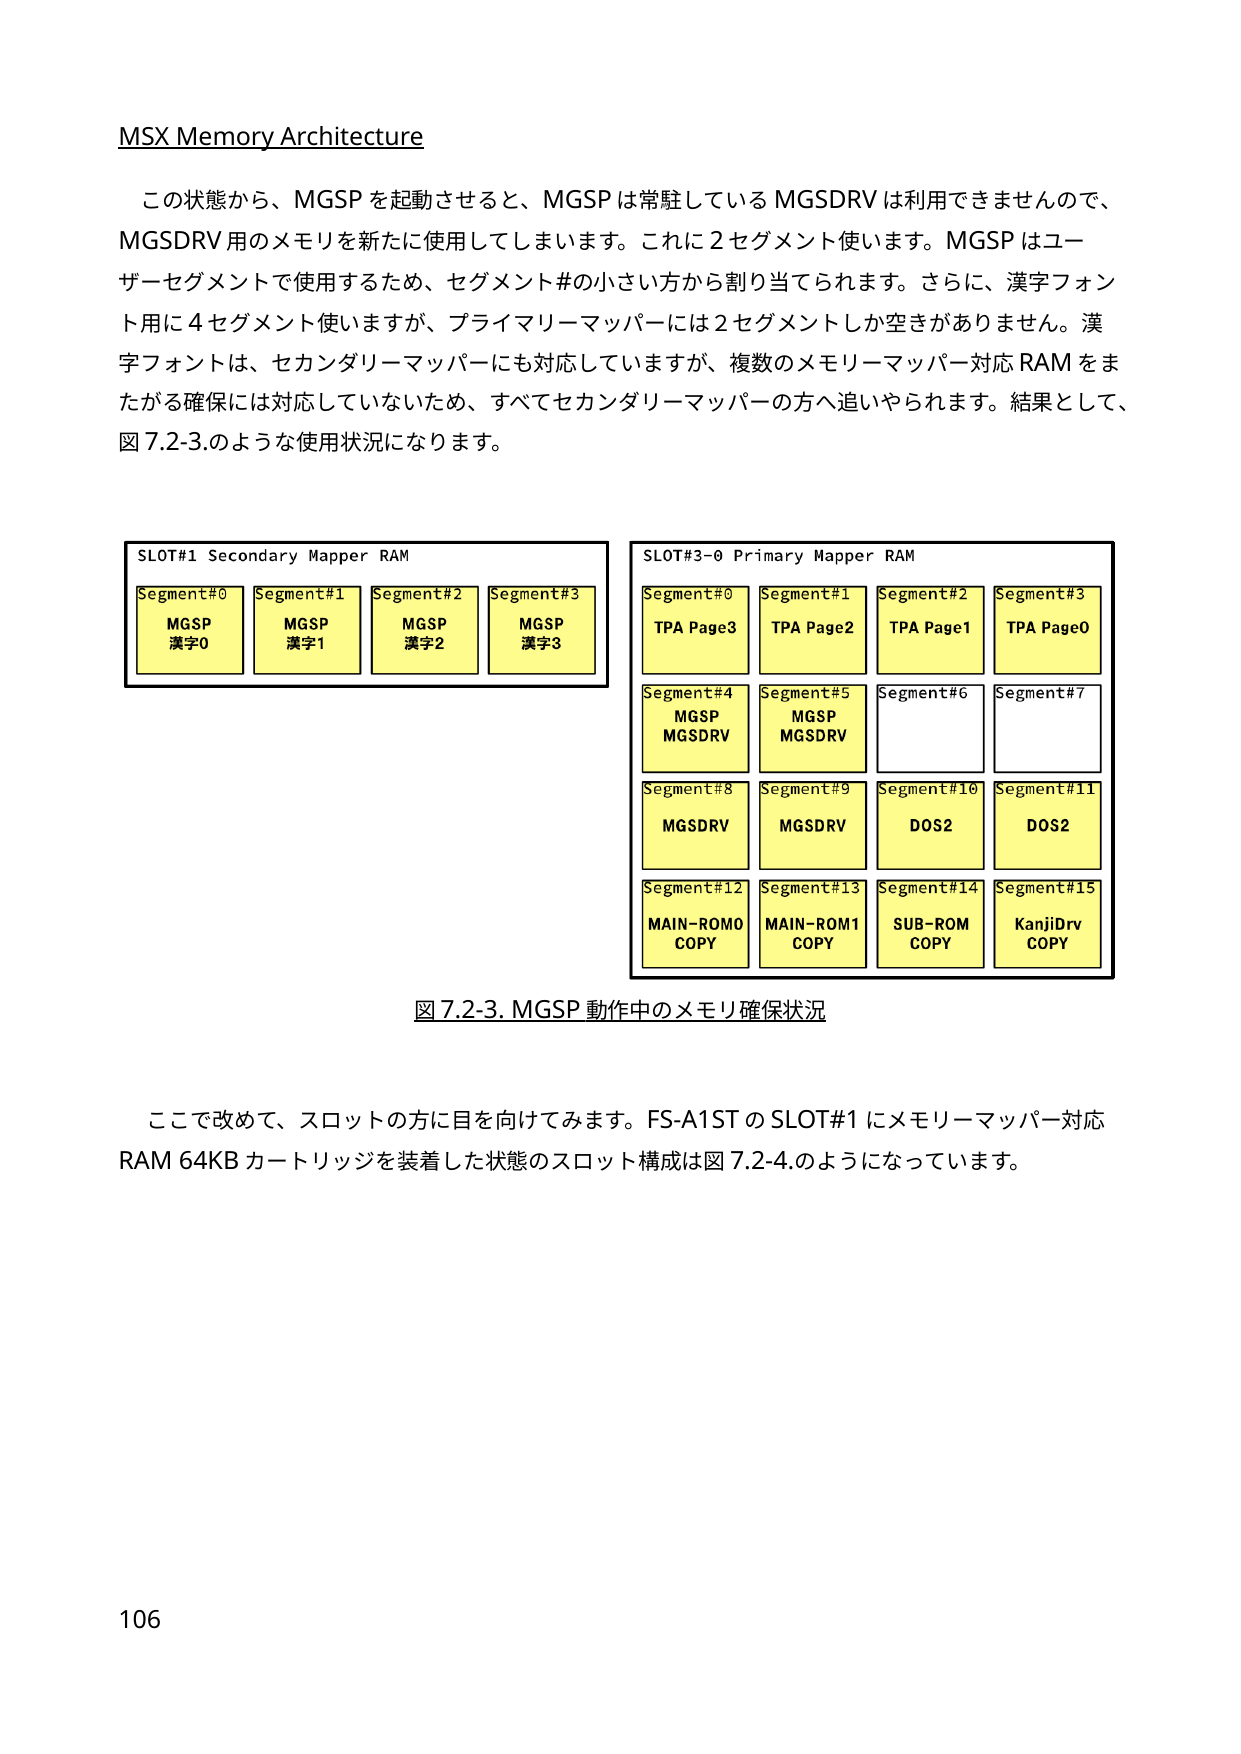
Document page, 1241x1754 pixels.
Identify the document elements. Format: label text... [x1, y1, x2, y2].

text ここで改めて、スロットの方に目を向けてみます。FS-A1STのSLOT#1にメモリーマッパー対応RAM 64KBカートリッジを装着した状態のスロット構成は図7.2-4.のようになっています。 [118, 1102, 1122, 1177]
text この状態から、MGSPを起動させると、MGSPは常駐しているMGSDRVは利用できませんので、MGSDRV用のメモリを新たに使用してしまいます。これに2セグメント使います。MGSPはユーザーセグメントで使用するため、セグメント#の小さい方から割り当てられます。さらに、漢字フォント用に4セグメント使いますが、プライマリーマッパーには２セグメントしか空きがありません。漢字フォントは、セカンダリーマッパーにも対応していますが、複数のメモリーマッパー対応RAMをまたがる確保には対応していないため、すべてセカンダリーマッパーの方へ追いやられます。結果として、図7.2-3.のような使用状況になります。 [118, 182, 1122, 458]
text 図7.2-3. MGSP動作中のメモリ確保状況 [118, 985, 1122, 1025]
